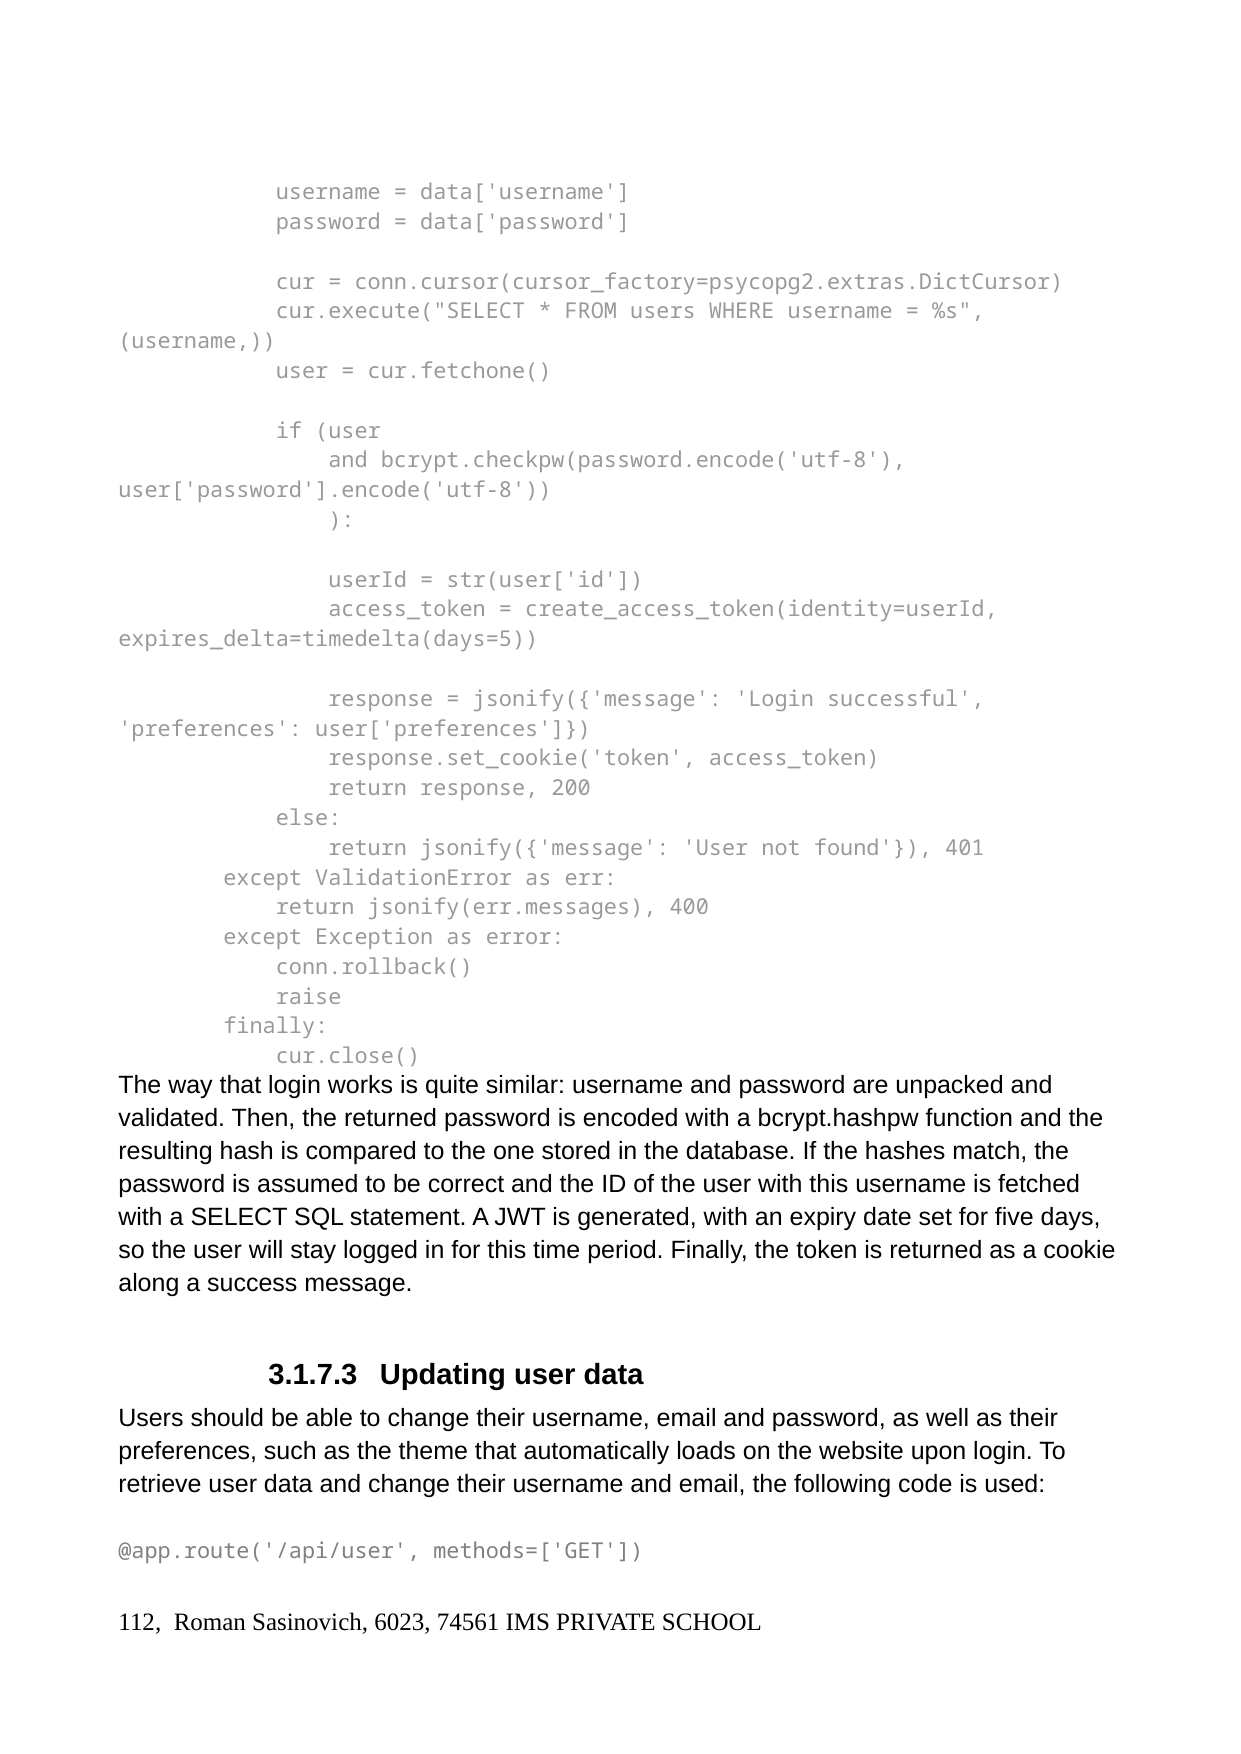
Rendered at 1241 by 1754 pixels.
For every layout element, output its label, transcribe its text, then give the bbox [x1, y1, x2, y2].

text username = data['username'] [118, 176, 1122, 206]
text user = cur.fetchone() [118, 355, 1122, 385]
text cur.execute("SELECT * FROM users WHERE username = %s", (username,)) [118, 296, 1122, 355]
text The way that login works is quite similar: username and password are unpacked and validated. Then, the returned password is encoded with a bcrypt.hashpw function and the resulting hash is compared to the one stored in the database. If the hashes match, the password is assumed to be correct and the ID of the user with this username is fetched with a SELECT SQL statement. A JWT is generated, with an expiry date set for five days, so the user will stay logged in for this time period. Finally, the token is returned as a cookie along a success message. [118, 1070, 1122, 1297]
text else: [118, 802, 1122, 832]
text except Exception as error: [118, 921, 1122, 951]
text cur.close() [118, 1040, 1122, 1070]
text return response, 200 [118, 772, 1122, 802]
text response = jsonify({'message': 'Login successful', 'preferences': user['preferences']}) [118, 683, 1122, 742]
text except ValidationError as err: [118, 862, 1122, 891]
subtitle Updating user data [268, 1357, 1122, 1391]
text Users should be able to change their username, email and password, as well as their preferences, such as the theme that automatically loads on the website upon login. To retrieve user data and change their username and email, the following code is used: @app.route('/api/user', methods=['GET']) [118, 1403, 1122, 1565]
text if (user [118, 415, 1122, 444]
text response.set_cookie('token', access_token) [118, 742, 1122, 772]
text ): [118, 504, 1122, 534]
text raise [118, 981, 1122, 1011]
text userId = str(user['id']) [118, 564, 1122, 593]
text password = data['password'] [118, 206, 1122, 236]
text conn.rollback() [118, 951, 1122, 981]
text access_token = create_access_token(identity=userId, expires_delta=timedelta(days=5)) [118, 593, 1122, 653]
text finally: [118, 1011, 1122, 1040]
text and bcrypt.checkpw(password.encode('utf-8'), user['password'].encode('utf-8')) [118, 444, 1122, 504]
text cur = conn.cursor(cursor_factory=psycopg2.extras.DictCursor) [118, 266, 1122, 296]
text return jsonify(err.messages), 400 [118, 891, 1122, 921]
text return jsonify({'message': 'User not found'}), 401 [118, 832, 1122, 862]
